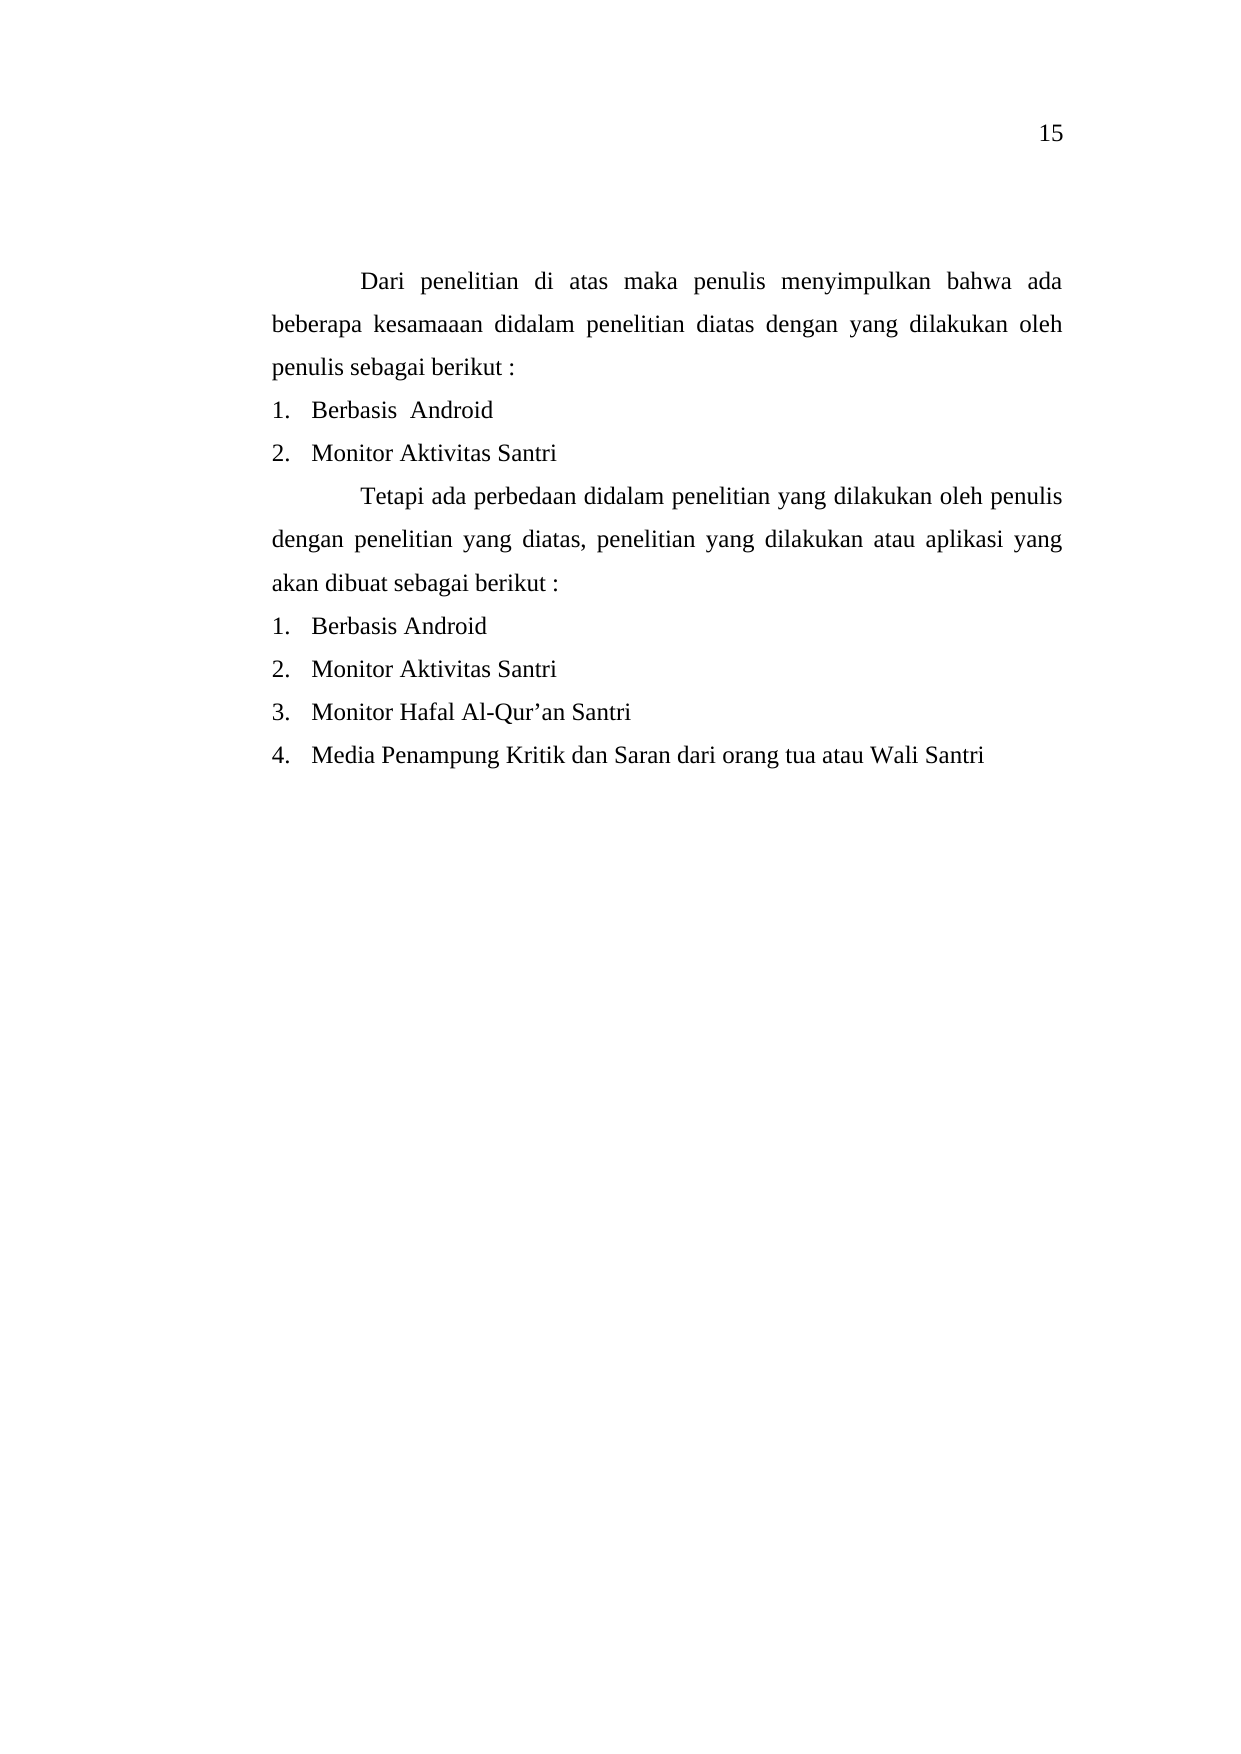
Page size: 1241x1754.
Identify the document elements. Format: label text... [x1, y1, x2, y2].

list Media Penampung Kritik dan Saran dari orang tua atau Wali Santri [272, 740, 1063, 769]
text Dari penelitian di atas maka penulis menyimpulkan bahwa ada beberapa kesamaaan didalam penelitian diatas dengan yang dilakukan oleh penulis sebagai berikut : [272, 266, 1063, 381]
list Monitor Hafal Al-Qur’an Santri [272, 697, 1063, 726]
list Berbasis Android [272, 611, 1063, 639]
list Berbasis Android [272, 395, 1063, 424]
list Monitor Aktivitas Santri [272, 438, 1063, 467]
text Tetapi ada perbedaan didalam penelitian yang dilakukan oleh penulis dengan penelitian yang diatas, penelitian yang dilakukan atau aplikasi yang akan dibuat sebagai berikut : [272, 481, 1063, 596]
list Monitor Aktivitas Santri [272, 654, 1063, 683]
